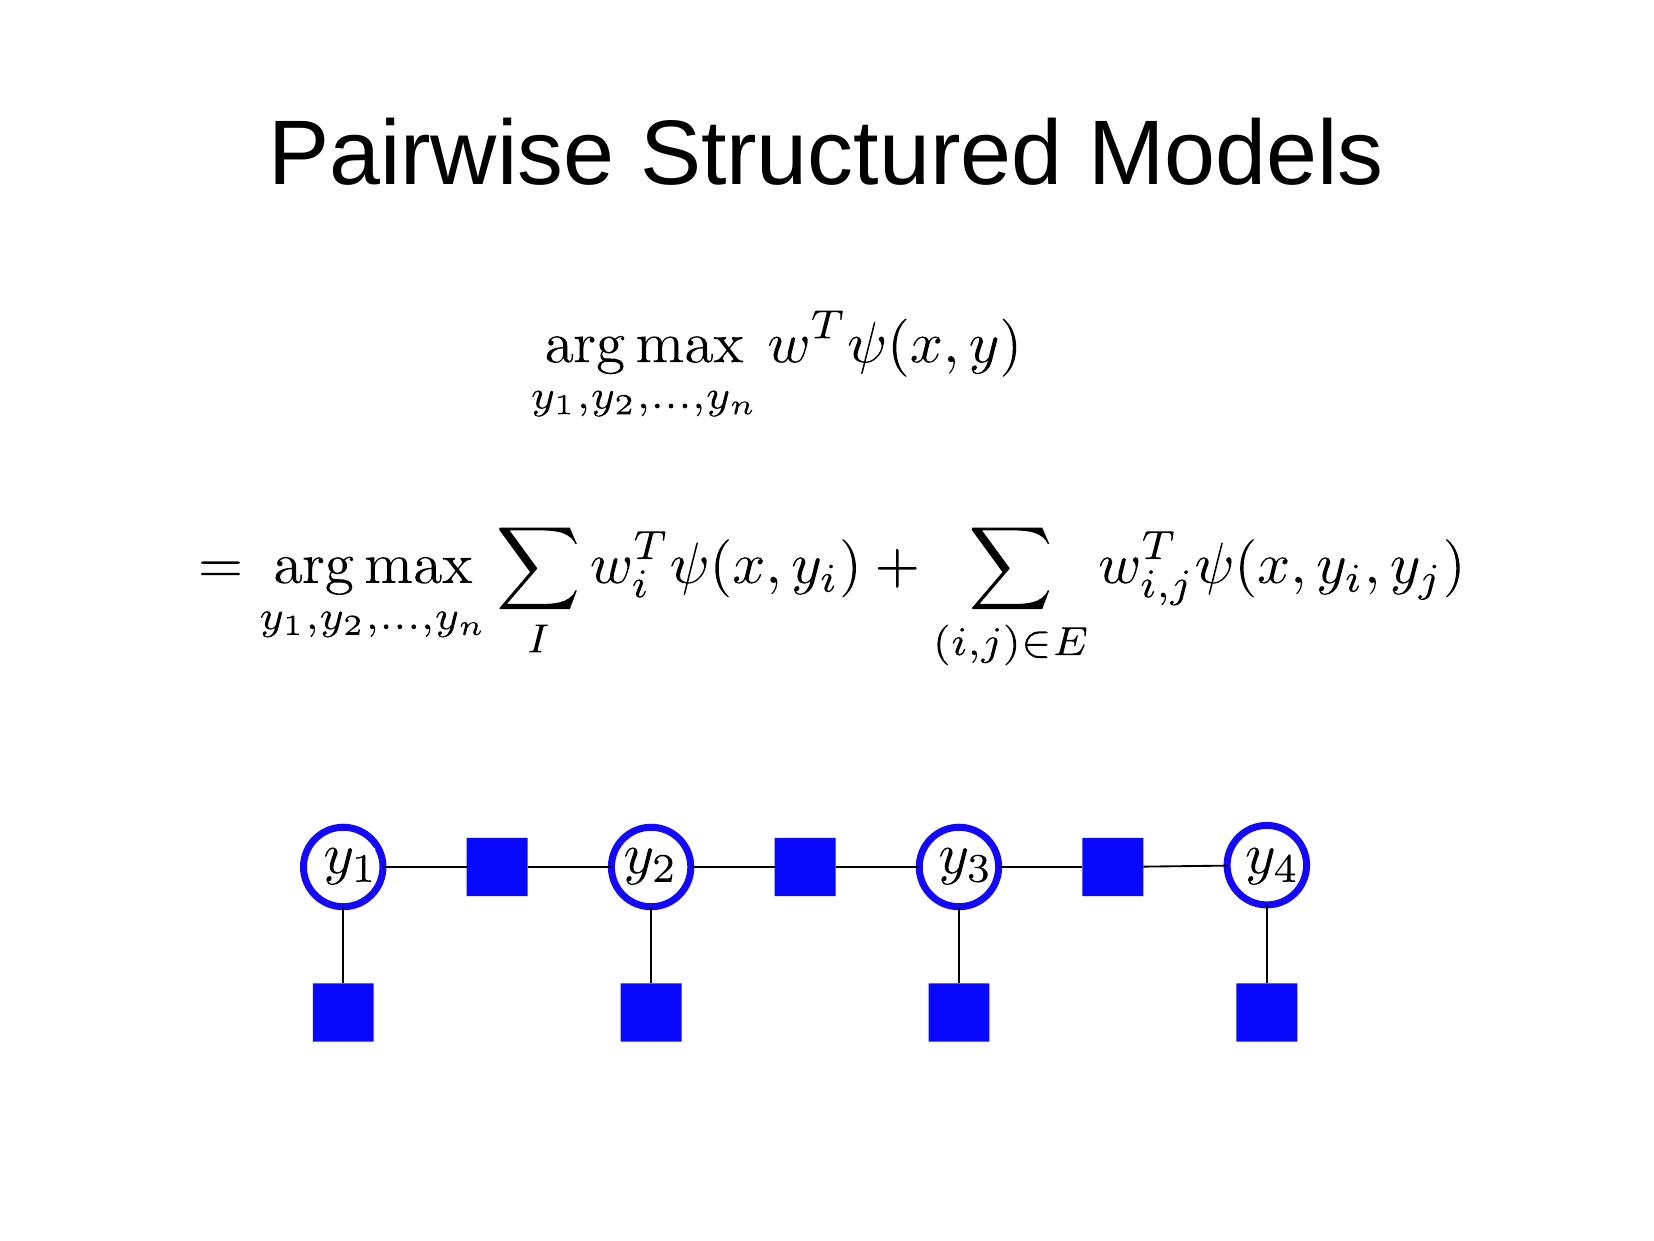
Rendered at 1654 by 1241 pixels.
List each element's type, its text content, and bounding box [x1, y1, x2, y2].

text_box [1245, 847, 1297, 886]
text_box [323, 847, 376, 886]
picture [300, 705, 1311, 1149]
text_box [938, 847, 991, 886]
text_box [530, 310, 1023, 417]
text_box [623, 847, 676, 886]
title Pairwise Structured Models [82, 49, 1571, 257]
text_box [197, 521, 1466, 666]
